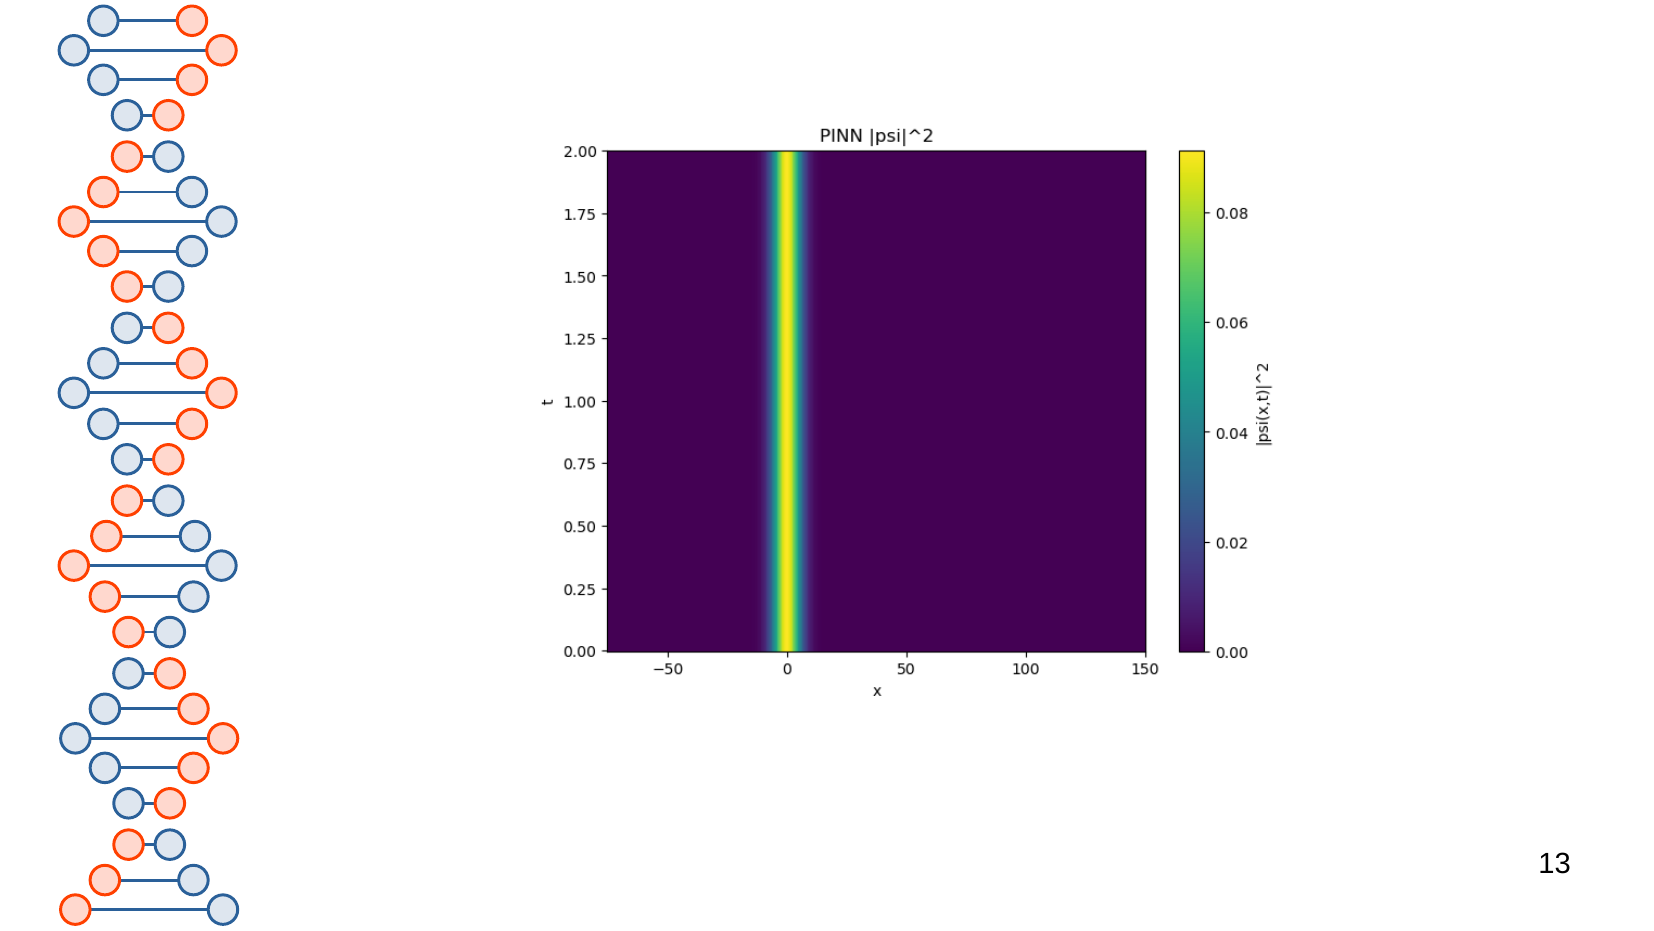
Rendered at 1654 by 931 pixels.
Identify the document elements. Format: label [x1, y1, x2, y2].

picture [531, 118, 1281, 709]
